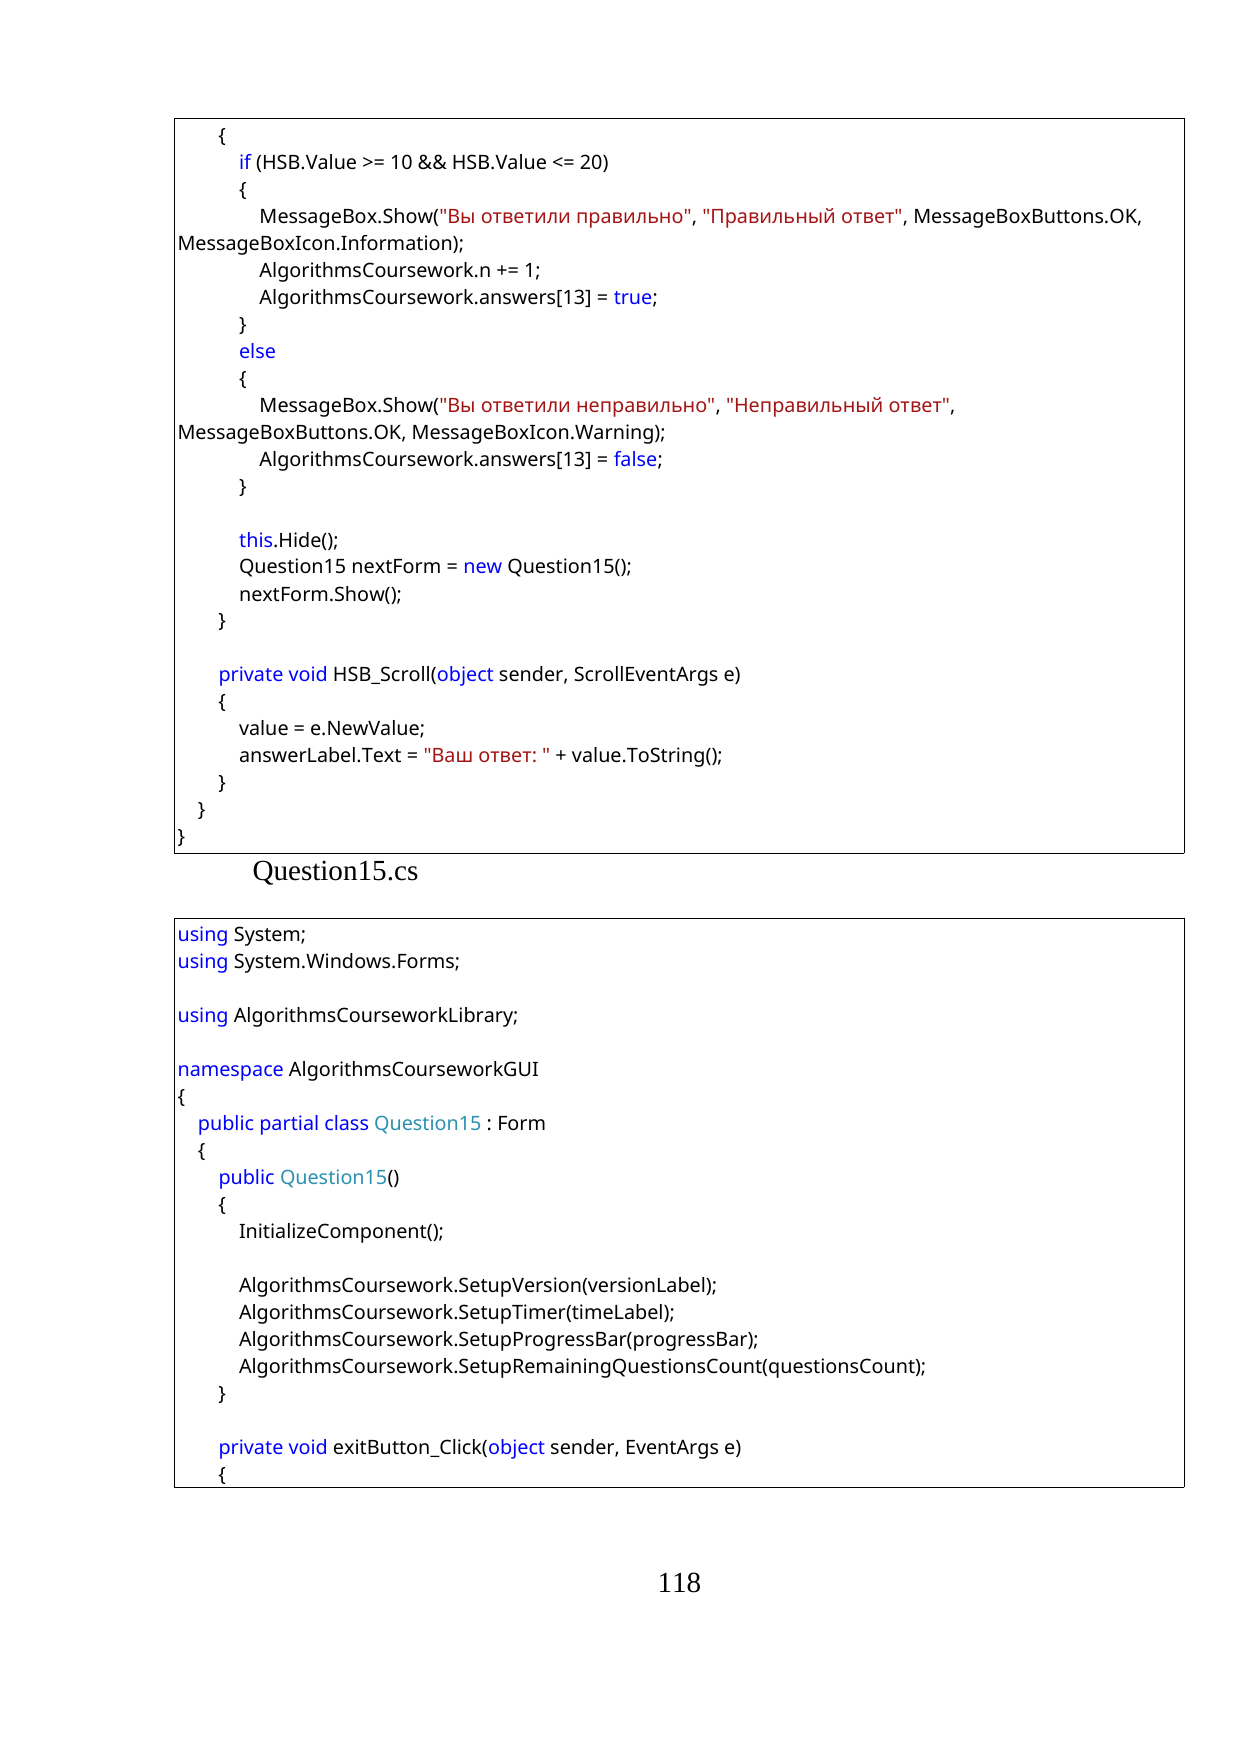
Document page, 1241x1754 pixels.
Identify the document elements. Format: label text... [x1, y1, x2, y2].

text { [175, 119, 1184, 148]
text { [177, 175, 1181, 202]
text AlgorithmsCoursework.SetupTimer(timeLabel); [177, 1298, 1181, 1325]
text value = e.NewValue; [177, 715, 1181, 742]
text } [177, 607, 1181, 634]
text AlgorithmsCoursework.answers[13] = true; [177, 283, 1181, 310]
text private void exitButton_Click(object sender, EventArgs e) [177, 1433, 1181, 1460]
text using System; [175, 919, 1184, 947]
text AlgorithmsCoursework.n += 1; [177, 256, 1181, 283]
text namespace AlgorithmsCourseworkGUI [177, 1055, 1181, 1082]
text using System.Windows.Forms; [177, 947, 1181, 974]
text } [177, 310, 1181, 337]
text { [177, 364, 1181, 391]
text if (HSB.Value >= 10 && HSB.Value <= 20) [177, 148, 1181, 175]
text Question15 nextForm = new Question15(); [177, 553, 1181, 580]
text InitializeComponent(); [177, 1217, 1181, 1244]
text AlgorithmsCoursework.SetupVersion(versionLabel); [177, 1271, 1181, 1298]
text } [177, 796, 1181, 819]
text { [177, 1460, 1181, 1487]
text private void HSB_Scroll(object sender, ScrollEventArgs e) [177, 661, 1181, 688]
text } [177, 1379, 1181, 1406]
text } [177, 769, 1181, 796]
text { [177, 688, 1181, 715]
text else [177, 337, 1181, 364]
text } [177, 472, 1181, 499]
text this.Hide(); [177, 526, 1181, 553]
text public Question15() [177, 1163, 1181, 1190]
text AlgorithmsCoursework.SetupProgressBar(progressBar); [177, 1325, 1181, 1352]
text { [177, 1136, 1181, 1163]
text MessageBox.Show("Вы ответили правильно", "Правильный ответ", MessageBoxButtons.OK, MessageBoxIcon.Information); [177, 202, 1181, 256]
text MessageBox.Show("Вы ответили неправильно", "Неправильный ответ", MessageBoxButtons.OK, MessageBoxIcon.Warning); [177, 391, 1181, 445]
text AlgorithmsCoursework.SetupRemainingQuestionsCount(questionsCount); [177, 1352, 1181, 1379]
text using AlgorithmsCourseworkLibrary; [177, 1001, 1181, 1028]
text public partial class Question15 : Form [177, 1109, 1181, 1136]
text nextForm.Show(); [177, 580, 1181, 607]
text { [177, 1082, 1181, 1109]
text Question15.cs [177, 854, 1181, 886]
text answerLabel.Text = "Ваш ответ: " + value.ToString(); [177, 742, 1181, 769]
text } [175, 819, 1184, 853]
text AlgorithmsCoursework.answers[13] = false; [177, 445, 1181, 472]
text { [177, 1190, 1181, 1217]
